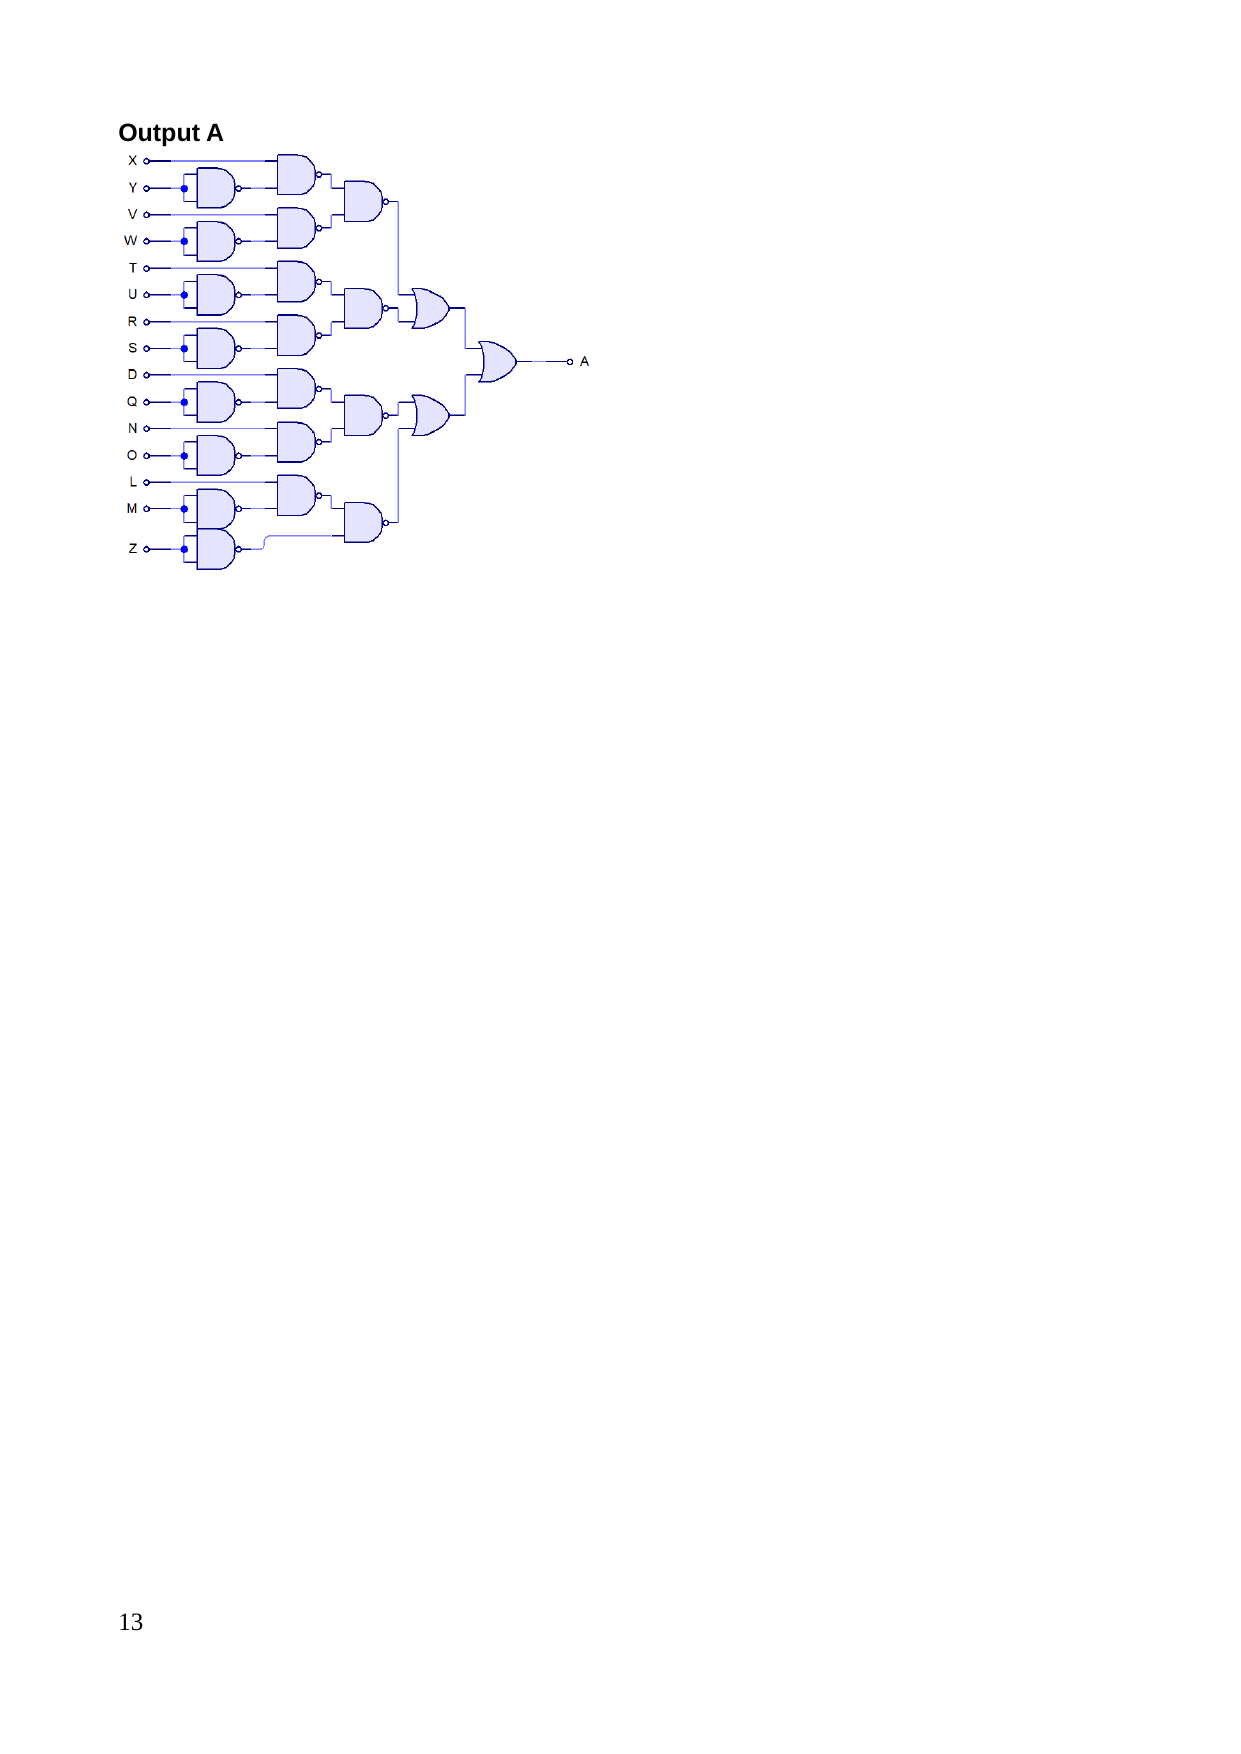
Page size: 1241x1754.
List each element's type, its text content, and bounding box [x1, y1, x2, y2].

subtitle Output A [118, 118, 1122, 147]
picture [118, 153, 590, 571]
